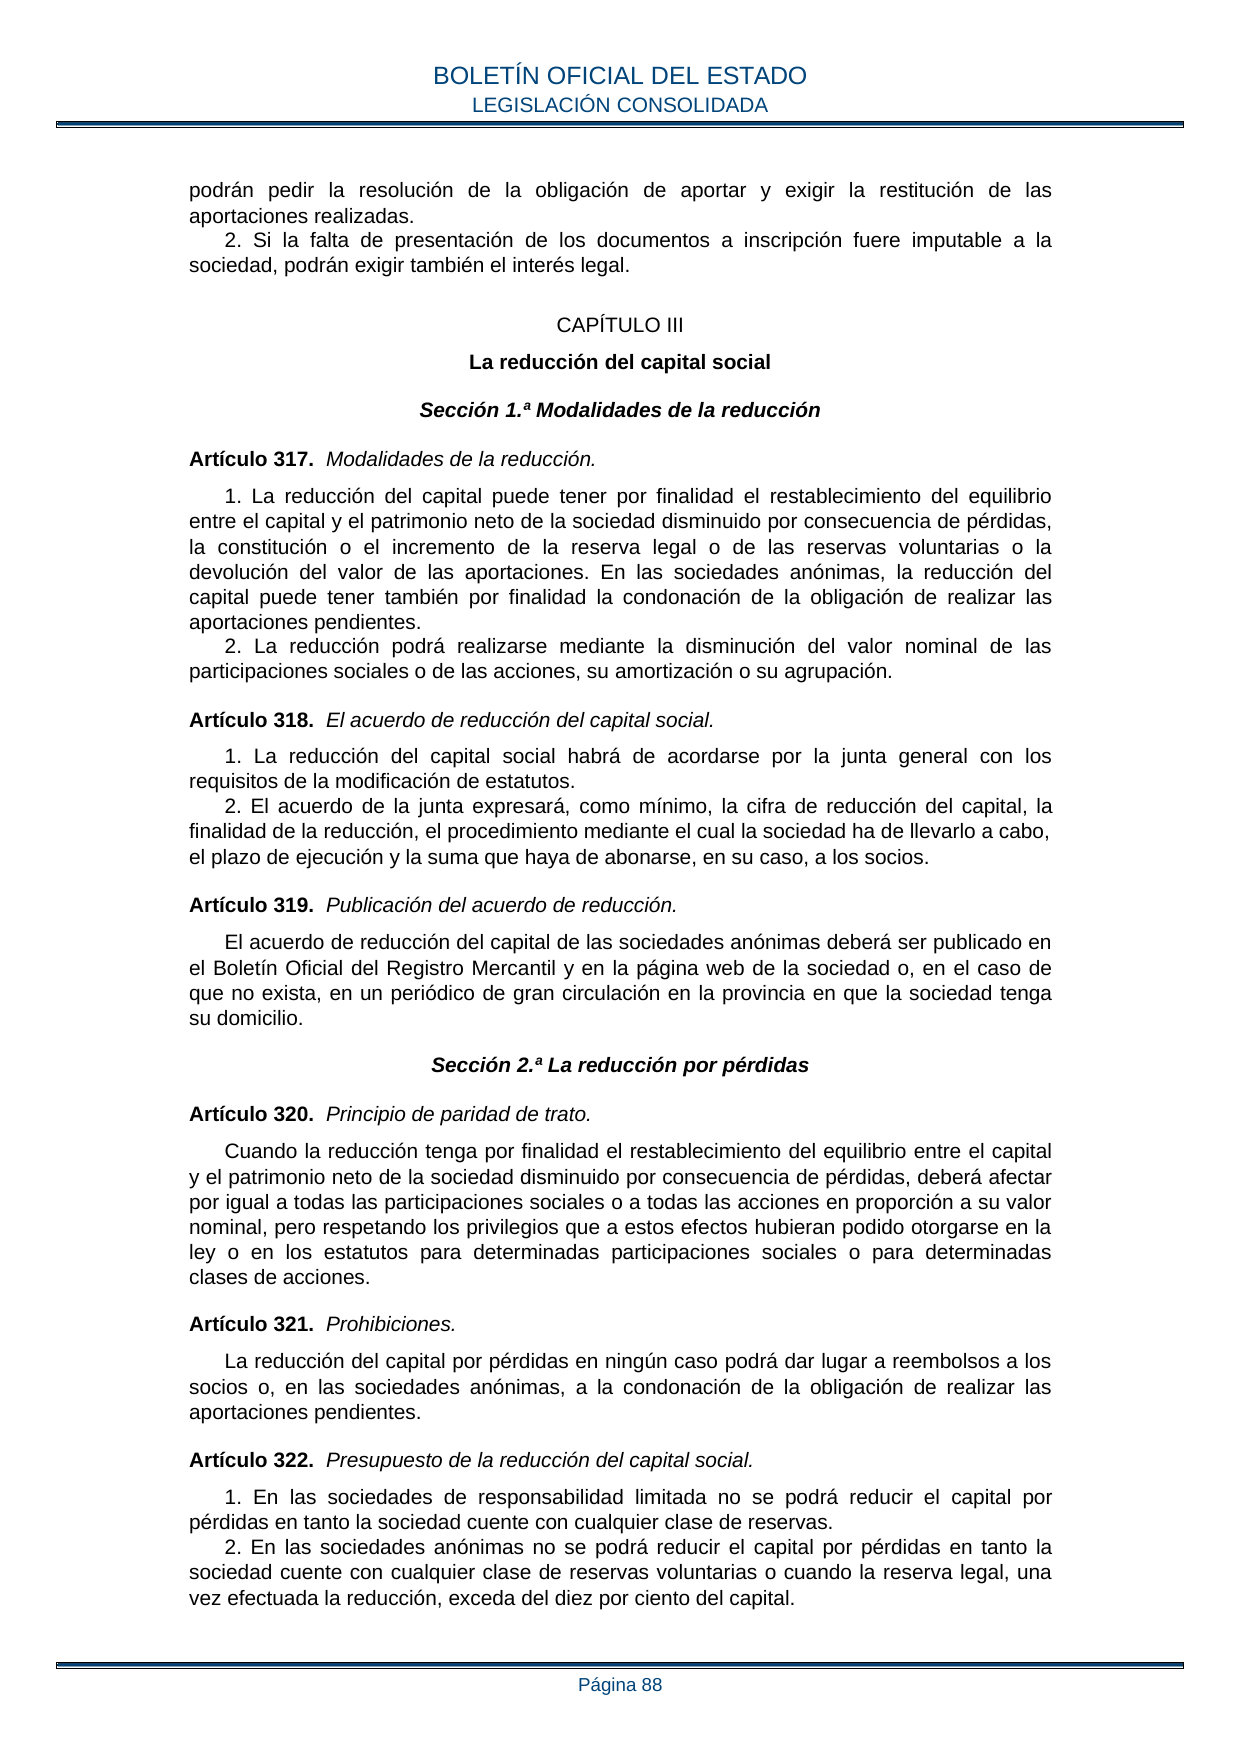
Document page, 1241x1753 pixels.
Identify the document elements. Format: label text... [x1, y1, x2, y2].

text Artículo 318. El acuerdo de reducción del capital social. [189, 703, 740, 733]
text Sección 2.ª La reducción por pérdidas [431, 1049, 834, 1079]
text Artículo 321. Prohibiciones. [189, 1308, 481, 1338]
text el plazo de ejecución y la suma que haya de abonarse, en su caso, a los socios. [189, 845, 1076, 870]
text entre el capital y el patrimonio neto de la sociedad disminuido por consecuencia de pérdidas, [189, 504, 1076, 534]
text Artículo 320. Principio de paridad de trato. [189, 1098, 617, 1127]
text CAPÍTULO III [556, 309, 709, 338]
text La reducción del capital social [469, 346, 796, 375]
text por igual a todas las participaciones sociales o a todas las acciones en proporción a su valor [189, 1189, 1076, 1214]
text . La reducción del capital puede tener por finalidad el restablecimiento del equilibrio [261, 479, 1076, 504]
text La reducción del capital por pérdidas en ningún caso podrá dar lugar a reembolsos a los [224, 1345, 1076, 1375]
text Página 88 [578, 1670, 687, 1697]
text el Boletín Oficial del Registro Mercantil y en la página web de la sociedad o, en el caso de [189, 955, 1076, 980]
text ley o en los estatutos para determinadas participaciones sociales o para determinadas [189, 1239, 1076, 1264]
text . Si la falta de presentación de los documentos a inscripción fuere imputable a la [236, 223, 1076, 253]
text . La reducción podrá realizarse mediante la disminución del valor nominal de las [236, 629, 1076, 659]
text 1 [224, 479, 261, 504]
text participaciones sociales o de las acciones, su amortización o su agrupación. [189, 654, 918, 684]
text vez efectuada la reducción, exceda del diez por ciento del capital. [189, 1585, 1076, 1610]
text Sección 1.ª Modalidades de la reducción [419, 394, 846, 424]
picture [57, 122, 1183, 127]
text devolución del valor de las aportaciones. En las sociedades anónimas, la reducción del [189, 559, 1076, 584]
text El acuerdo de reducción del capital de las sociedades anónimas deberá ser publicado en [224, 926, 1076, 955]
text requisitos de la modificación de estatutos. [189, 765, 601, 795]
text . La reducción del capital social habrá de acordarse por la junta general con los [236, 740, 1076, 770]
text Artículo 322. Presupuesto de la reducción del capital social. [189, 1443, 779, 1473]
text LEGISLACIÓN CONSOLIDADA [472, 89, 793, 118]
text socios o, en las sociedades anónimas, a la condonación de la obligación de realizar las [189, 1375, 1076, 1400]
text sociedad, podrán exigir también el interés legal. [189, 248, 655, 278]
text 1 [224, 1480, 236, 1505]
text finalidad de la reducción, el procedimiento mediante el cual la sociedad ha de llevarlo a cabo, [189, 815, 1076, 845]
text Artículo 317. Modalidades de la reducción. [189, 443, 1076, 473]
text su domicilio. [189, 1005, 1076, 1030]
text . En las sociedades de responsabilidad limitada no se podrá reducir el capital por [236, 1480, 1076, 1510]
text sociedad cuente con cualquier clase de reservas voluntarias o cuando la reserva legal, una [189, 1555, 1076, 1585]
text Artículo 319. Publicación del acuerdo de reducción. [189, 889, 703, 918]
text que no exista, en un periódico de gran circulación en la provincia en que la sociedad tenga [189, 980, 1076, 1005]
picture [57, 1663, 1183, 1668]
text clases de acciones. [189, 1264, 1076, 1289]
text 1 [224, 740, 236, 765]
text Cuando la reducción tenga por finalidad el restablecimiento del equilibrio entre el capital [224, 1134, 1076, 1164]
text capital puede tener también por finalidad la condonación de la obligación de realizar las [189, 584, 1076, 609]
text la constitución o el incremento de la reserva legal o de las reservas voluntarias o la [189, 534, 1076, 559]
text 2 [224, 1530, 236, 1555]
text aportaciones pendientes. [189, 609, 1076, 634]
text 2 [224, 223, 236, 248]
text nominal, pero respetando los privilegios que a estos efectos hubieran podido otorgarse en la [189, 1214, 1076, 1239]
text . En las sociedades anónimas no se podrá reducir el capital por pérdidas en tanto la [236, 1530, 1076, 1555]
text aportaciones realizadas. [189, 203, 1076, 228]
text BOLETÍN OFICIAL DEL ESTADO [433, 56, 832, 92]
text 2. El acuerdo de la junta expresará, como mínimo, la cifra de reducción del capital, la [224, 790, 1076, 815]
text y el patrimonio neto de la sociedad disminuido por consecuencia de pérdidas, deberá afectar [189, 1164, 1076, 1189]
text 2 [224, 629, 236, 654]
text pérdidas en tanto la sociedad cuente con cualquier clase de reservas. [189, 1505, 859, 1535]
text aportaciones pendientes. [189, 1400, 1076, 1425]
text podrán pedir la resolución de la obligación de aportar y exigir la restitución de las [189, 173, 1076, 203]
